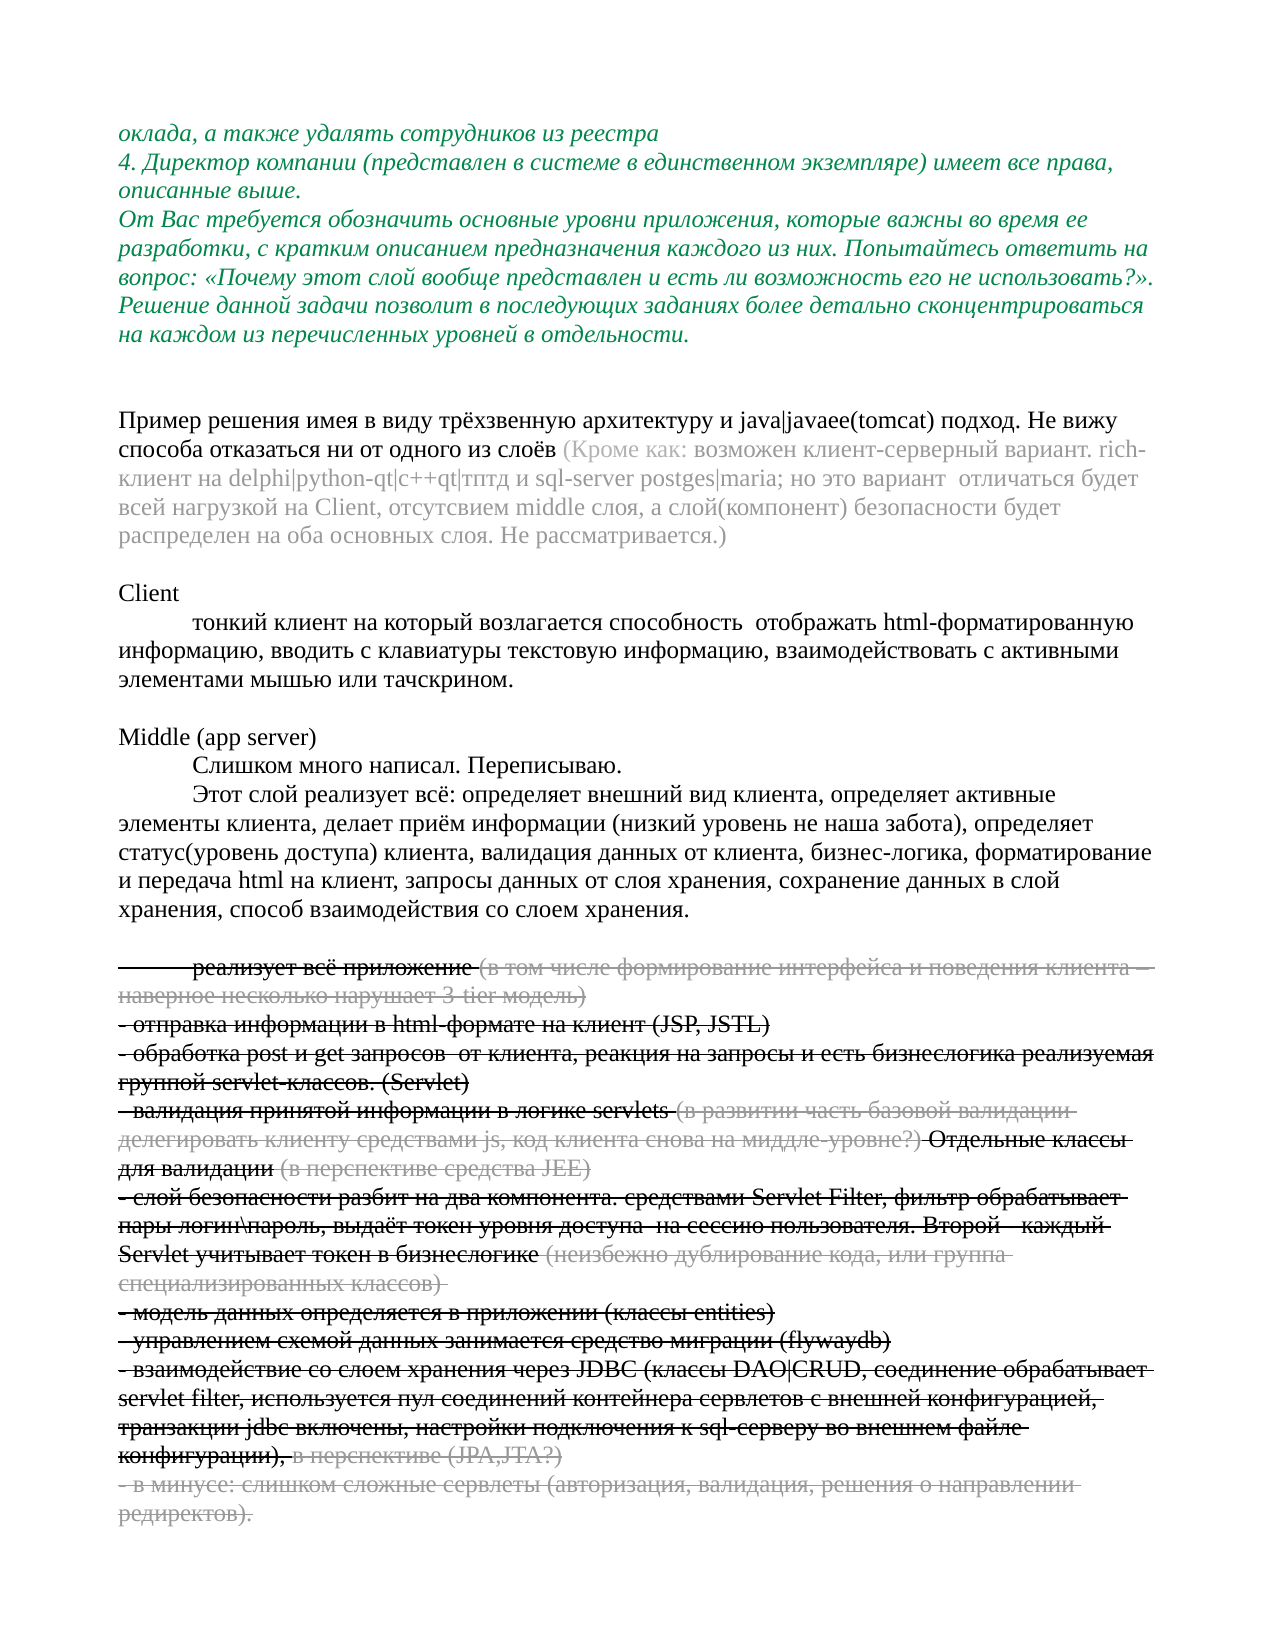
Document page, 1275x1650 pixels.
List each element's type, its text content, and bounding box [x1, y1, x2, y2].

text Слишком много написал. Переписываю. Этот слой реализует всё: определяет внешний вид клиента, определяет активные элементы клиента, делает приём информации (низкий уровень не наша забота), определяет статус(уровень доступа) клиента, валидация данных от клиента, бизнес-логика, форматирование и передача html на клиент, запросы данных от слоя хранения, сохранение данных в слой хранения, способ взаимодействия со слоем хранения. [118, 751, 1157, 923]
text оклада, а также удалять сотрудников из реестра [118, 118, 1157, 147]
text - отправка информации в html-формате на клиент (JSP, JSTL) [118, 1009, 1157, 1038]
text Middle (app server) [118, 693, 1157, 751]
text тонкий клиент на который возлагается способность отображать html-форматированную информацию, вводить с клавиатуры текстовую информацию, взаимодействовать с активными элементами мышью или тачскрином. [118, 607, 1157, 693]
text на каждом из перечисленных уровней в отдельности. [118, 319, 1157, 348]
text - обработка post и get запросов от клиента, реакция на запросы и есть бизнеслогика реализуемая группой servlet-классов. (Servlet) - валидация принятой информации в логике servlets (в развитии часть базовой валидации делегировать клиенту средствами js, код клиента снова на миддле-уровне?) Отдельные классы для валидации (в перспективе средства JEE) - слой безопасности разбит на два компонента. средствами Servlet Filter, фильтр обрабатывает пары логин\пароль, выдаёт токен уровня доступа на сессию пользователя. Второй - каждый Servlet учитывает токен в бизнеслогике (неизбежно дублирование кода, или группа специализированных классов) [118, 1038, 1157, 1297]
text вопрос: «Почему этот слой вообще представлен и есть ли возможность его не использовать?». [118, 262, 1157, 291]
text От Вас требуется обозначить основные уровни приложения, которые важны во время ее [118, 204, 1157, 233]
text Решение данной задачи позволит в последующих заданиях более детально сконцентрироваться [118, 291, 1157, 319]
text разработки, с кратким описанием предназначения каждого из них. Попытайтесь ответить на [118, 233, 1157, 262]
text Пример решения имея в виду трёхзвенную архитектуру и java|javaee(tomcat) подход. Не вижу способа отказаться ни от одного из слоёв (Кроме как: возможен клиент-серверный вариант. rich-клиент на delphi|python-qt|c++qt|тптд и sql-server postges|maria; но это вариант отличаться будет всей нагрузкой на Client, отсутсвием middle слоя, а слой(компонент) безопасности будет распределен на оба основных слоя. Не рассматривается.) [118, 406, 1157, 549]
text - модель данных определяется в приложении (классы entities) [118, 1297, 1157, 1326]
text описанные выше. [118, 176, 1157, 204]
text - в минусе: слишком сложные сервлеты (авторизация, валидация, решения о направлении редиректов). [118, 1469, 1157, 1527]
text 4. Директор компании (представлен в системе в единственном экземпляре) имеет все права, [118, 147, 1157, 176]
text - взаимодействие со слоем хранения через JDBC (классы DAO|CRUD, соединение обрабатывает servlet filter, используется пул соединений контейнера сервлетов с внешней конфигурацией, транзакции jdbc включены, настройки подключения к sql-серверу во внешнем файле конфигурации), в перспективе (JPA,JTA?) [118, 1354, 1157, 1469]
text реализует всё приложение (в том числе формирование интерфейса и поведения клиента – наверное несколько нарушает 3-tier модель) [118, 952, 1157, 1009]
text Client [118, 578, 1157, 607]
text - управлением схемой данных занимается средство миграции (flywaydb) [118, 1326, 1157, 1354]
